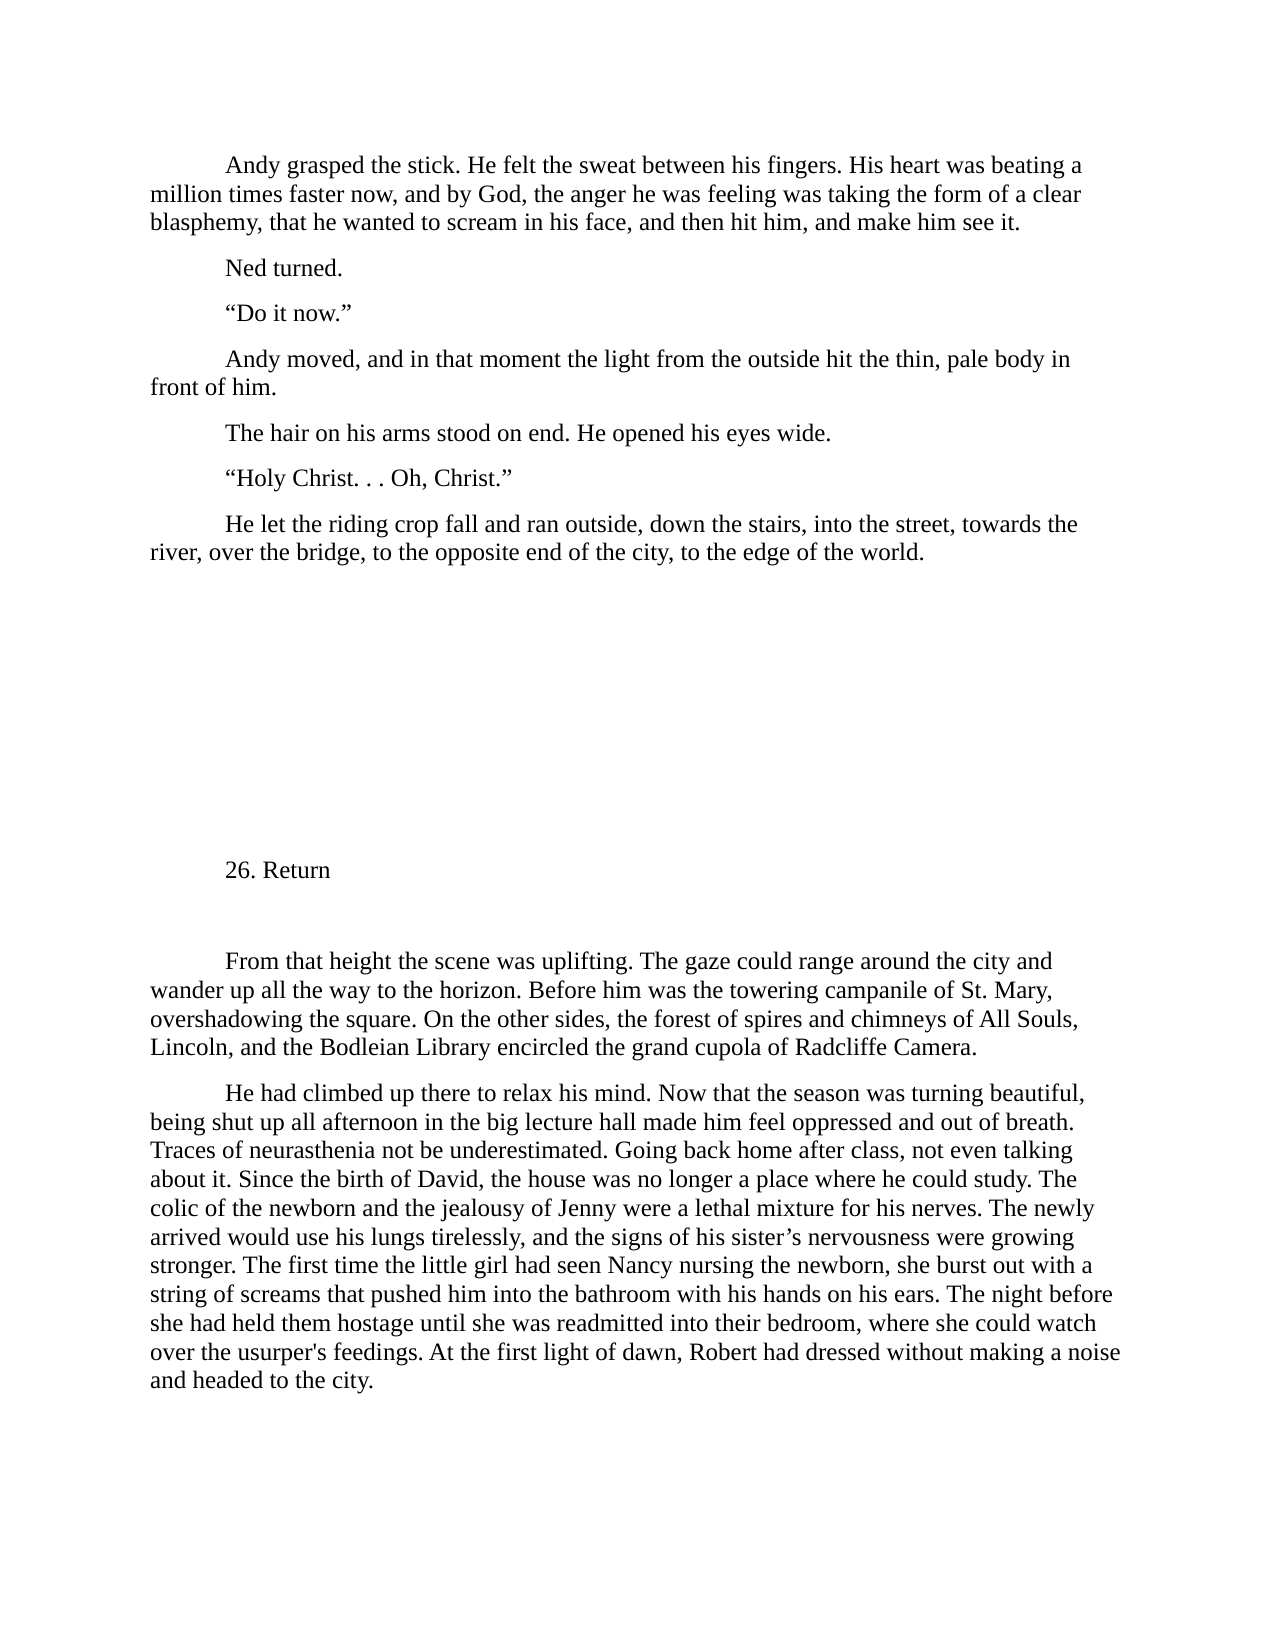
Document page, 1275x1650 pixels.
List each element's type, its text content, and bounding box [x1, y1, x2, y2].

text Andy grasped the stick. He felt the sweat between his fingers. His heart was beating a million times faster now, and by God, the anger he was feeling was taking the form of a clear blasphemy, that he wanted to scream in his face, and then hit him, and make him see it. [150, 150, 1125, 236]
text “Holy Christ. . . Oh, Christ.” [150, 463, 1125, 492]
text He let the riding crop fall and ran outside, down the stairs, into the street, towards the river, over the bridge, to the opposite end of the city, to the edge of the world. [150, 509, 1125, 566]
text “Do it now.” [150, 298, 1125, 327]
text 26. Return [150, 855, 1125, 884]
text From that height the scene was uplifting. The gaze could range around the city and wander up all the way to the horizon. Before him was the towering campanile of St. Mary, overshadowing the square. On the other sides, the forest of spires and chimneys of All Souls, Lincoln, and the Bodleian Library encircled the grand cupola of Radcliffe Camera. [150, 946, 1125, 1061]
text Andy moved, and in that moment the light from the outside hit the thin, pale body in front of him. [150, 344, 1125, 401]
text The hair on his arms stood on end. He opened his eyes wide. [150, 418, 1125, 447]
text He had climbed up there to relax his mind. Now that the season was turning beautiful, being shut up all afternoon in the big lecture hall made him feel oppressed and out of breath. Traces of neurasthenia not be underestimated. Going back home after class, not even talking about it. Since the birth of David, the house was no longer a place where he could study. The colic of the newborn and the jealousy of Jenny were a lethal mixture for his nerves. The newly arrived would use his lungs tirelessly, and the signs of his sister’s nervousness were growing stronger. The first time the little girl had seen Nancy nursing the newborn, she burst out with a string of screams that pushed him into the bathroom with his hands on his ears. The night before she had held them hostage until she was readmitted into their bedroom, where she could watch over the usurper's feedings. At the first light of dawn, Robert had dressed without making a noise and headed to the city. [150, 1078, 1125, 1394]
text Ned turned. [150, 253, 1125, 282]
